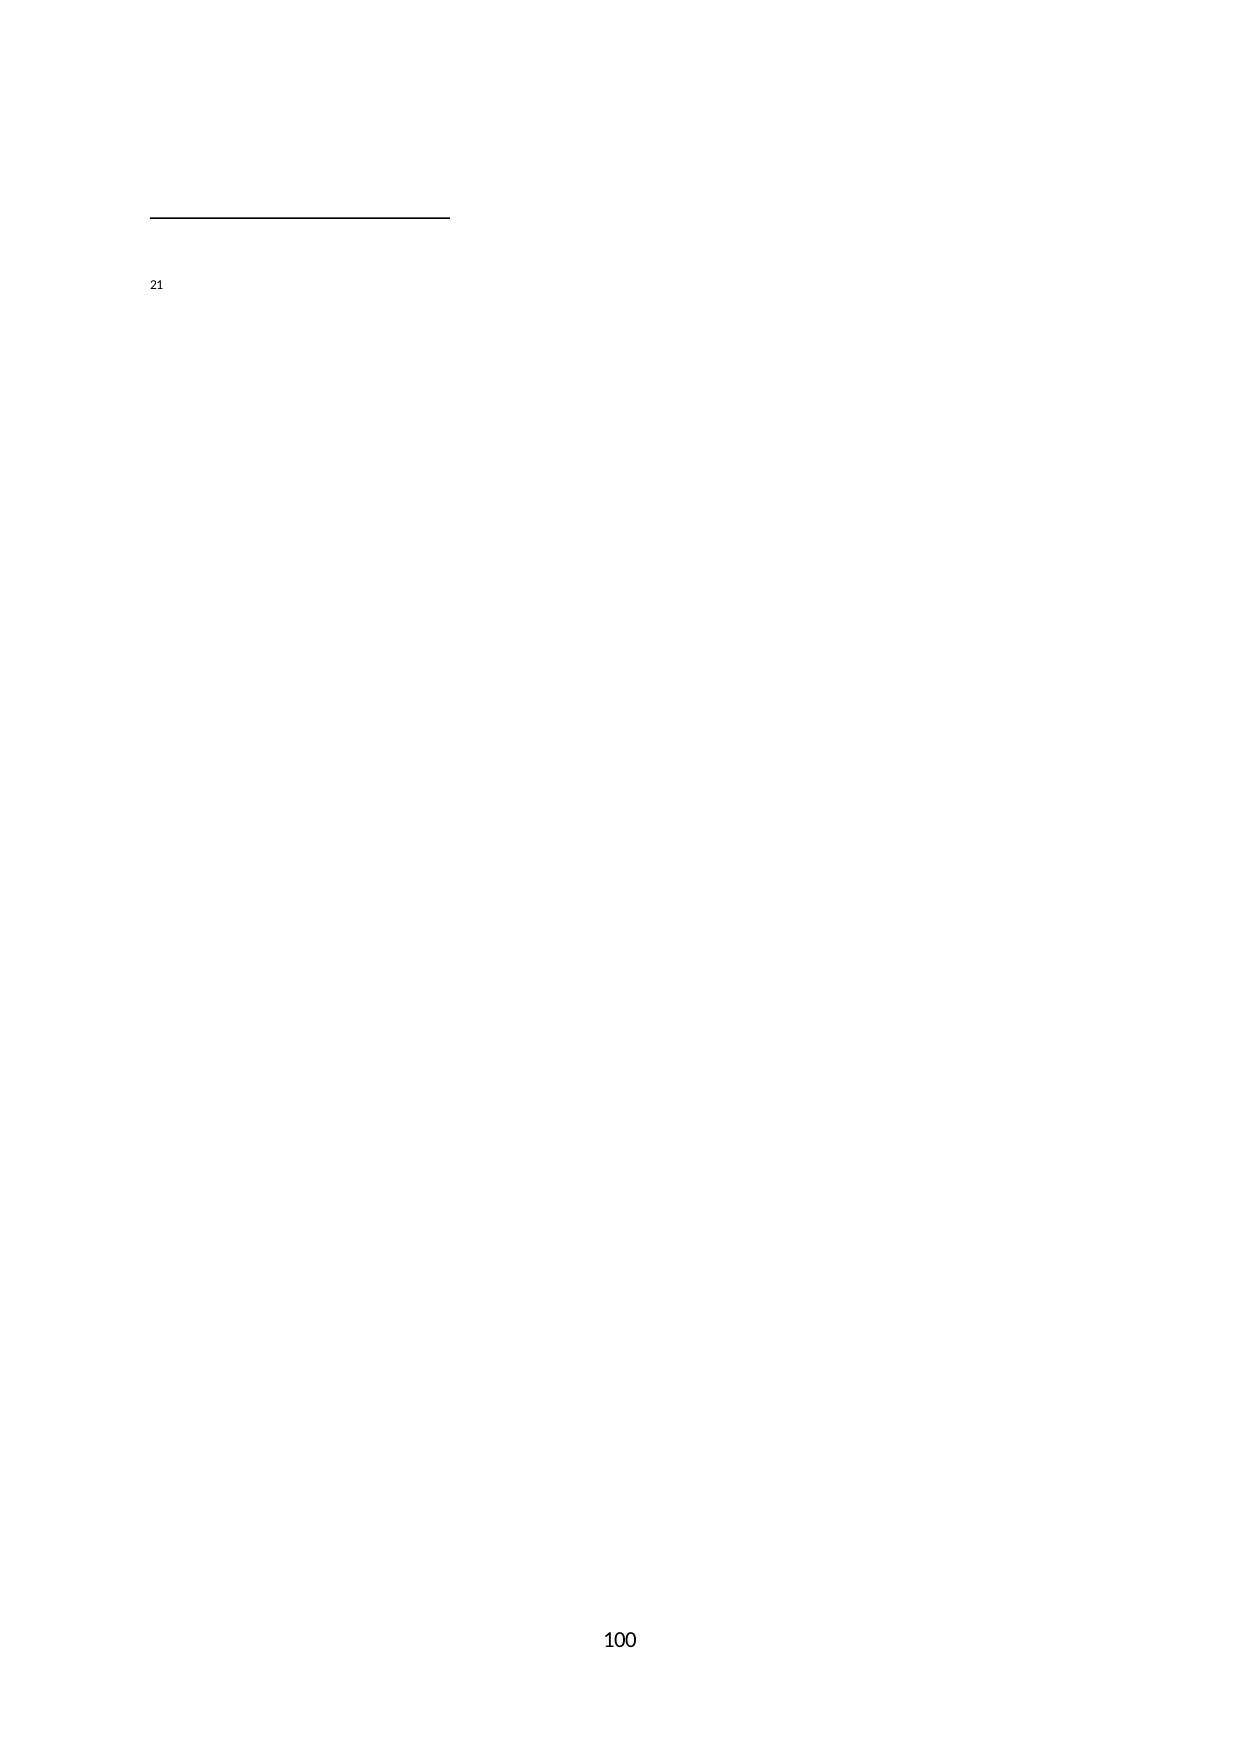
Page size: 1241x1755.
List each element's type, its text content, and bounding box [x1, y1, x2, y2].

text 21 [150, 276, 1103, 293]
